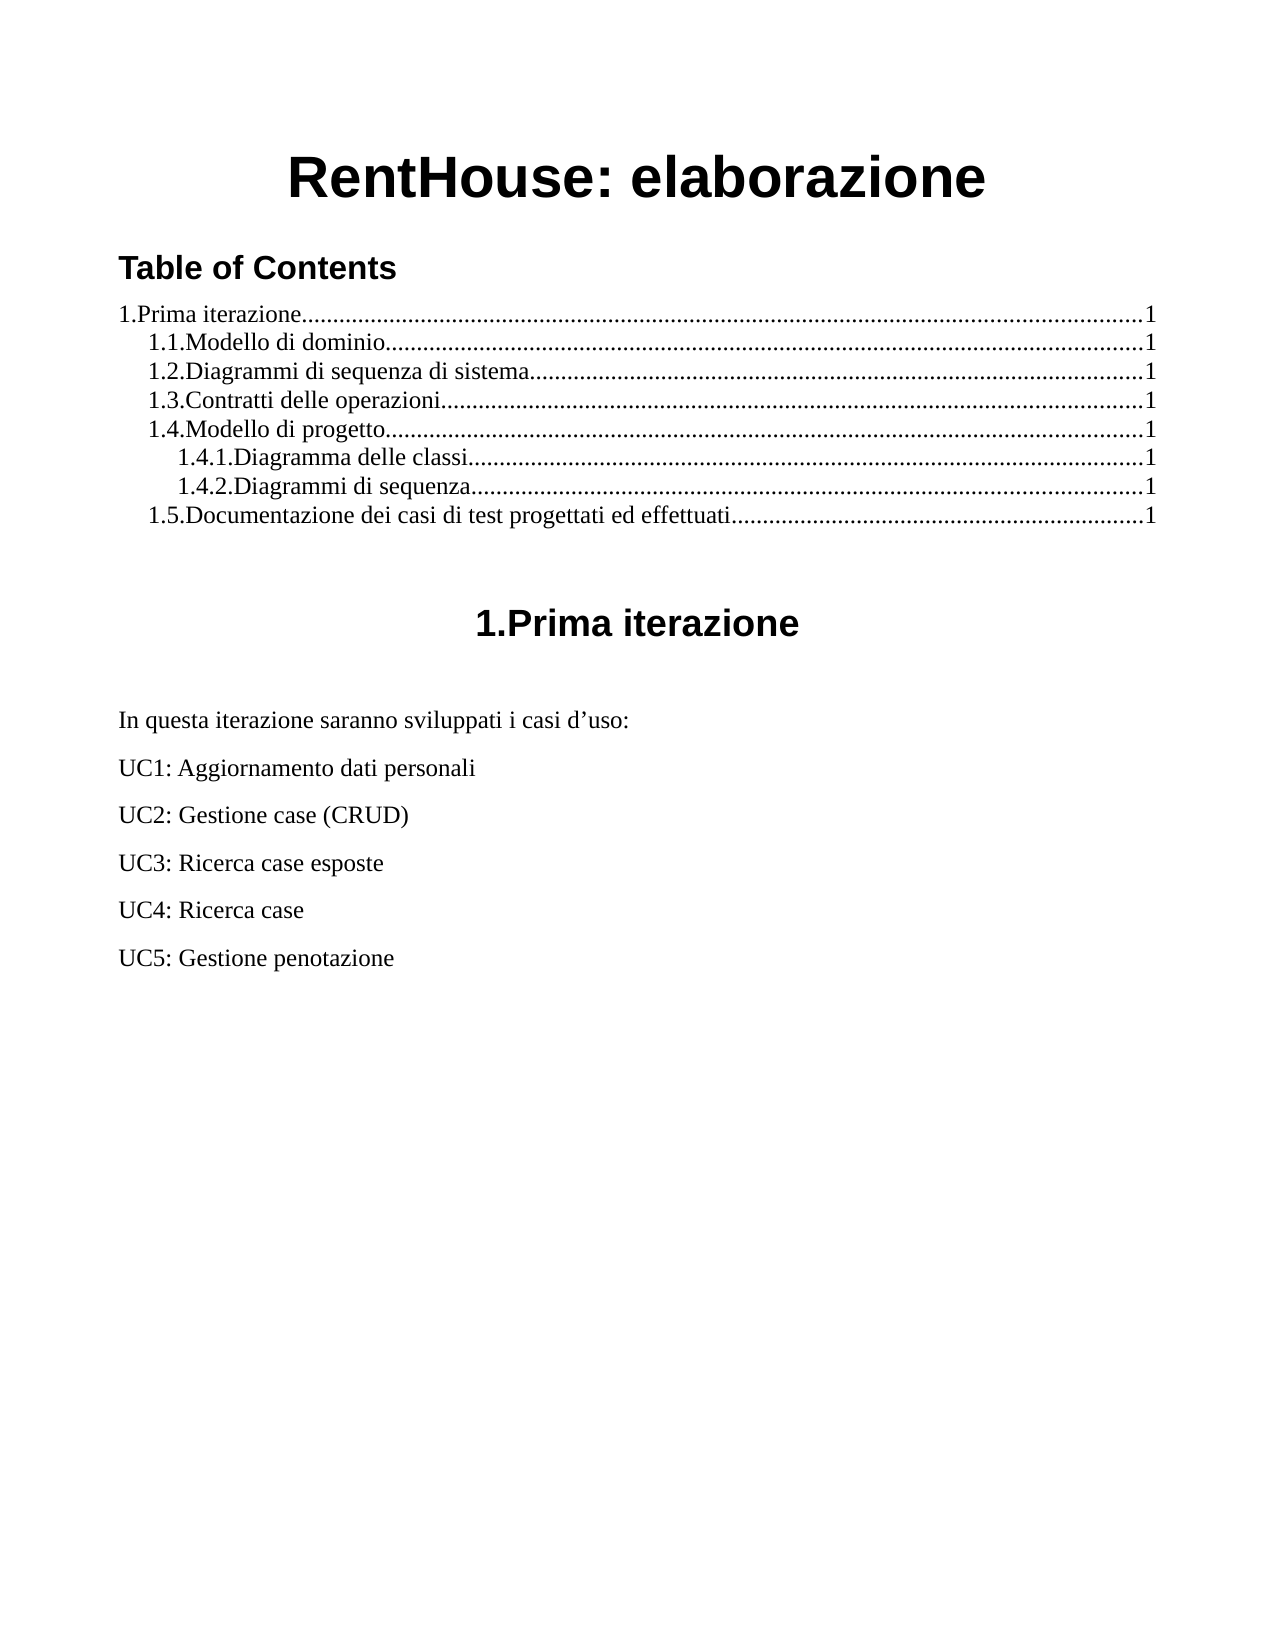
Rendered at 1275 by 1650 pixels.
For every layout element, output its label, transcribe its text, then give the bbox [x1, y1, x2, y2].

text UC1: Aggiornamento dati personali [118, 753, 1157, 781]
text 1.4.1.Diagramma delle classi 1 [177, 442, 1157, 471]
text 1.1.Modello di dominio 1 [148, 327, 1157, 356]
text UC5: Gestione penotazione [118, 943, 1157, 972]
subtitle 1.Prima iterazione [118, 601, 1157, 645]
title RentHouse: elaborazione [118, 143, 1157, 210]
text UC3: Ricerca case esposte [118, 848, 1157, 877]
text UC4: Ricerca case [118, 895, 1157, 924]
text 1.3.Contratti delle operazioni 1 [148, 385, 1157, 414]
text 1.5.Documentazione dei casi di test progettati ed effettuati 1 [148, 500, 1157, 529]
text In questa iterazione saranno sviluppati i casi d’uso: [118, 705, 1157, 734]
text UC2: Gestione case (CRUD) [118, 800, 1157, 829]
text 1.4.Modello di progetto 1 [148, 414, 1157, 442]
text 1.Prima iterazione 1 [118, 299, 1157, 327]
text 1.2.Diagrammi di sequenza di sistema 1 [148, 356, 1157, 385]
text 1.4.2.Diagrammi di sequenza 1 [177, 471, 1157, 500]
subtitle Table of Contents [118, 248, 1157, 286]
